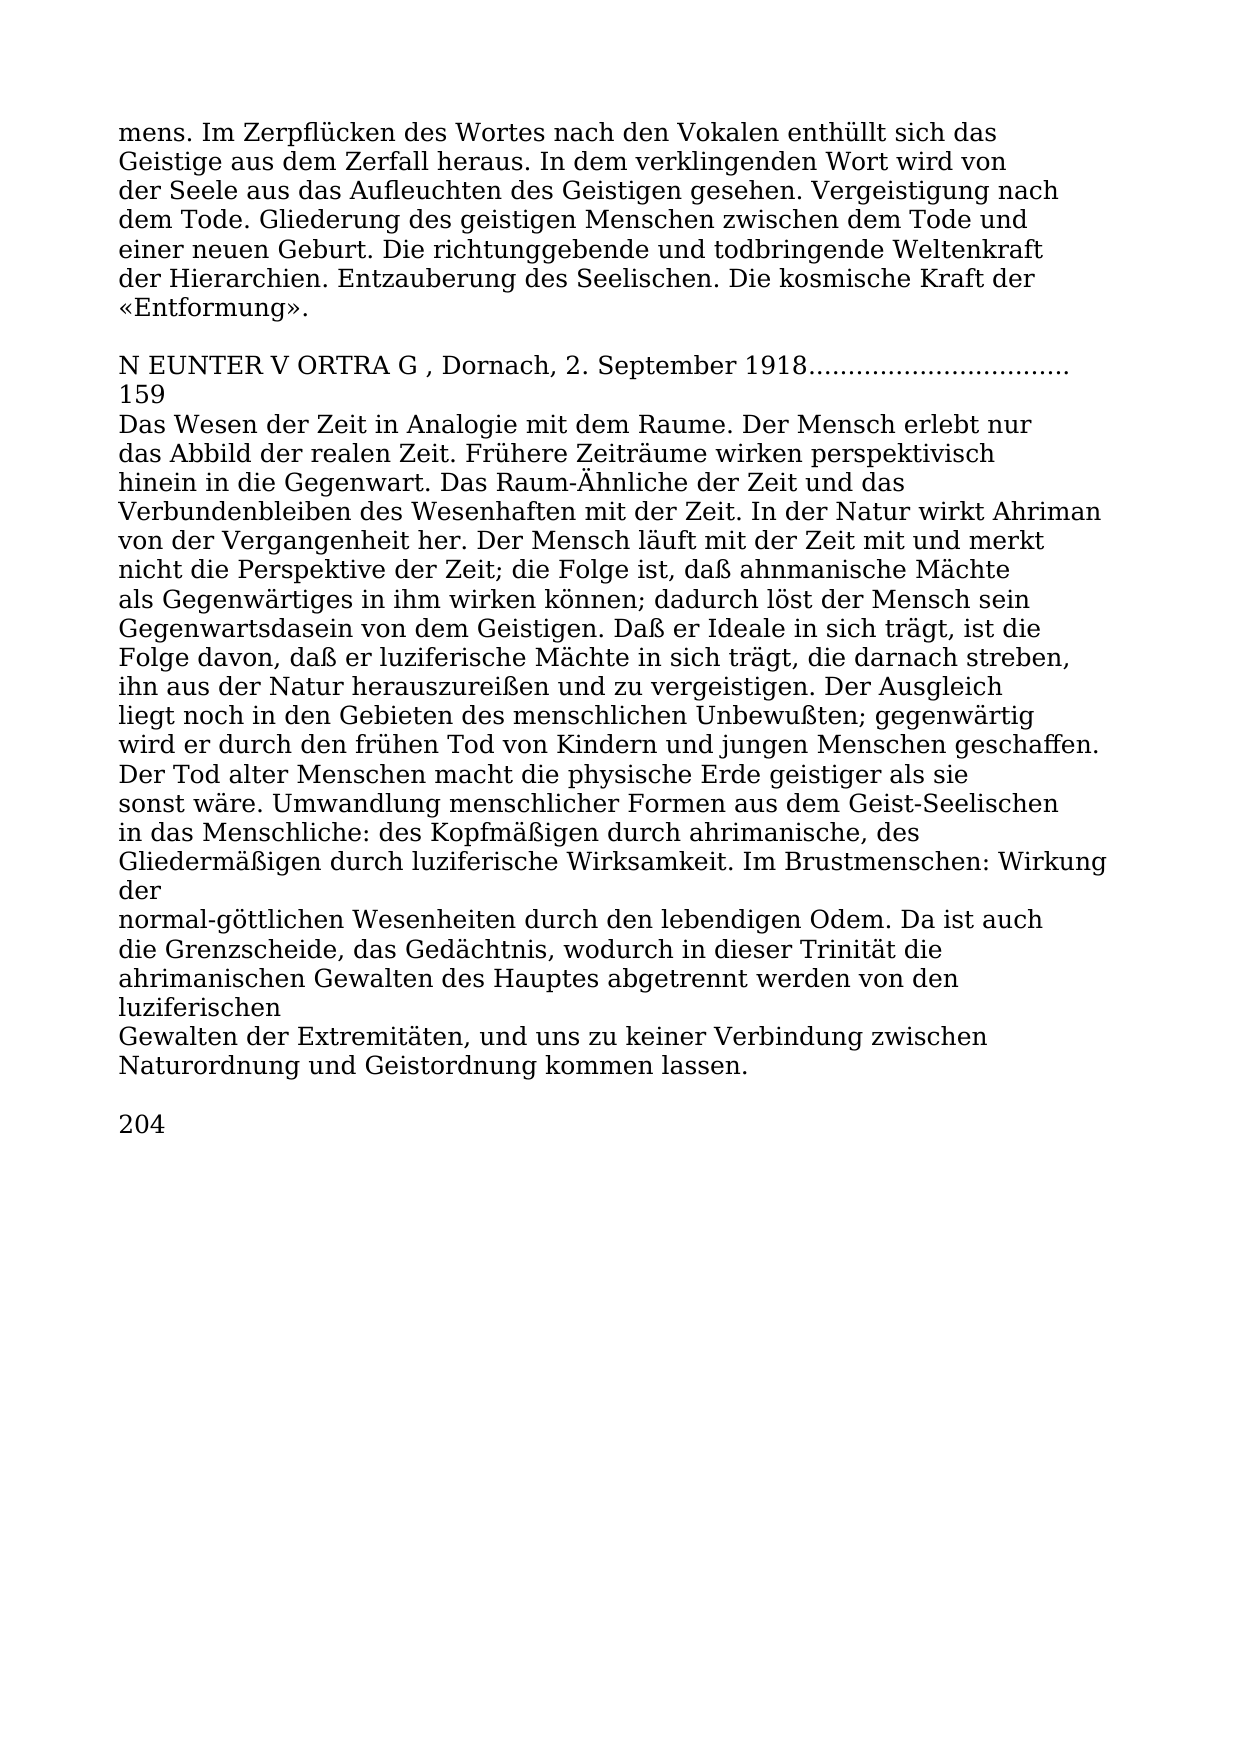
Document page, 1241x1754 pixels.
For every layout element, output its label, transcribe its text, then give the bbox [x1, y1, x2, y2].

text N EUNTER V ORTRA G , Dornach, 2. September 1918................................. 159 [118, 351, 1122, 410]
text der Seele aus das Aufleuchten des Geistigen gesehen. Vergeistigung nach [118, 176, 1122, 206]
text Gegenwartsdasein von dem Geistigen. Daß er Ideale in sich trägt, ist die [118, 614, 1122, 643]
text von der Vergangenheit her. Der Mensch läuft mit der Zeit mit und merkt [118, 526, 1122, 556]
text dem Tode. Gliederung des geistigen Menschen zwischen dem Tode und [118, 206, 1122, 235]
text Das Wesen der Zeit in Analogie mit dem Raume. Der Mensch erlebt nur [118, 410, 1122, 439]
text die Grenzscheide, das Gedächtnis, wodurch in dieser Trinität die ahrimanischen Gewalten des Hauptes abgetrennt werden von den luziferischen [118, 935, 1122, 1022]
text einer neuen Geburt. Die richtunggebende und todbringende Weltenkraft [118, 235, 1122, 264]
text Geistige aus dem Zerfall heraus. In dem verklingenden Wort wird von [118, 147, 1122, 176]
text sonst wäre. Umwandlung menschlicher Formen aus dem Geist-Seelischen [118, 789, 1122, 818]
text der Hierarchien. Entzauberung des Seelischen. Die kosmische Kraft der [118, 264, 1122, 293]
text liegt noch in den Gebieten des menschlichen Unbewußten; gegenwärtig [118, 701, 1122, 731]
text das Abbild der realen Zeit. Frühere Zeiträume wirken perspektivisch [118, 439, 1122, 468]
text Folge davon, daß er luziferische Mächte in sich trägt, die darnach streben, [118, 643, 1122, 672]
text Naturordnung und Geistordnung kommen lassen. [118, 1051, 1122, 1081]
text nicht die Perspektive der Zeit; die Folge ist, daß ahnmanische Mächte [118, 556, 1122, 585]
text normal-göttlichen Wesenheiten durch den lebendigen Odem. Da ist auch [118, 906, 1122, 935]
text ihn aus der Natur herauszureißen und zu vergeistigen. Der Ausgleich [118, 672, 1122, 701]
text «Entformung». [118, 293, 1122, 322]
text in das Menschliche: des Kopfmäßigen durch ahrimanische, des Gliedermäßigen durch luziferische Wirksamkeit. Im Brustmenschen: Wirkung der [118, 818, 1122, 906]
text Gewalten der Extremitäten, und uns zu keiner Verbindung zwischen [118, 1022, 1122, 1051]
text wird er durch den frühen Tod von Kindern und jungen Menschen geschaffen. Der Tod alter Menschen macht die physische Erde geistiger als sie [118, 731, 1122, 789]
text hinein in die Gegenwart. Das Raum-Ähnliche der Zeit und das Verbundenbleiben des Wesenhaften mit der Zeit. In der Natur wirkt Ahriman [118, 468, 1122, 526]
text als Gegenwärtiges in ihm wirken können; dadurch löst der Mensch sein [118, 585, 1122, 614]
text mens. Im Zerpflücken des Wortes nach den Vokalen enthüllt sich das [118, 118, 1122, 147]
text 204 [118, 1110, 1122, 1139]
